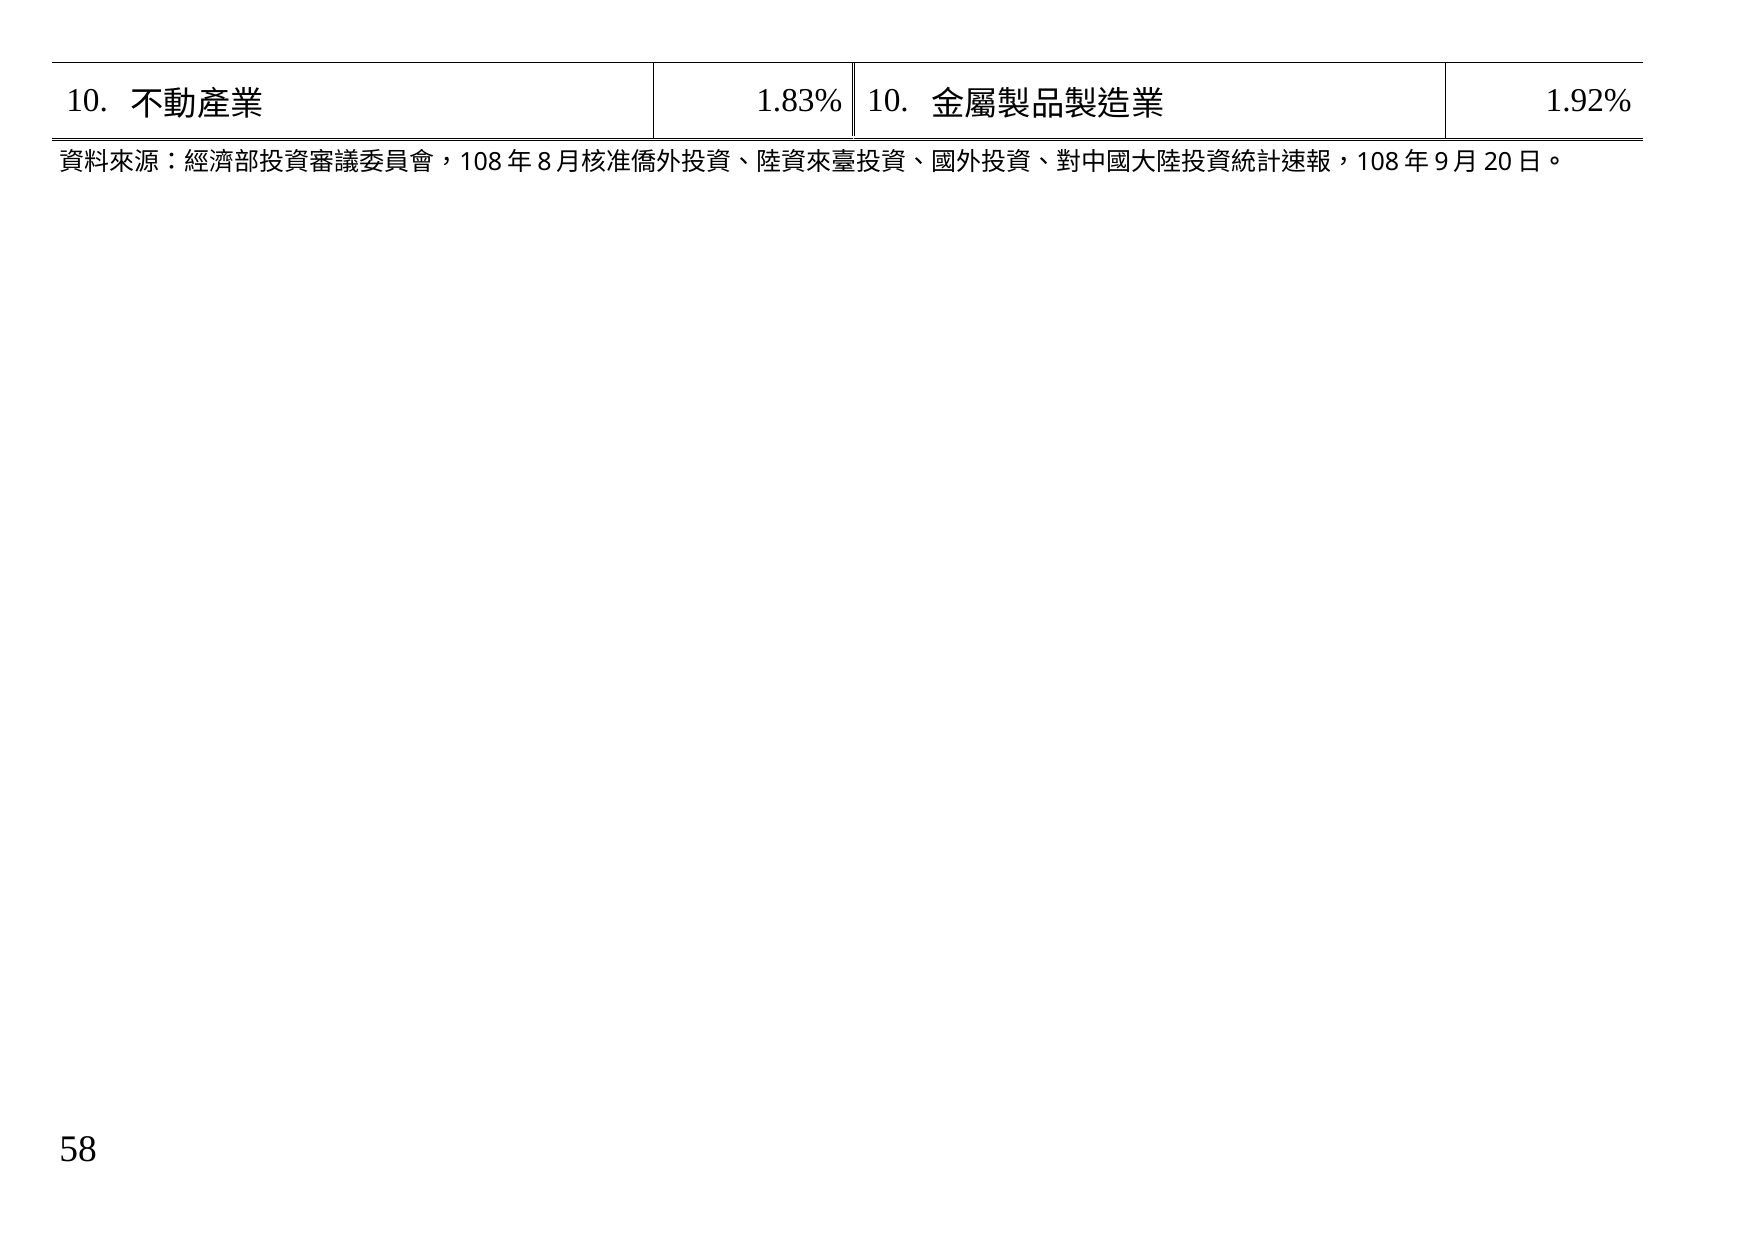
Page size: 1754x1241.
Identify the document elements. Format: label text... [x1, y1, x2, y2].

table_cell 1.92% [1446, 63, 1643, 138]
subtitle 資料來源：經濟部投資審議委員會，108年8月核准僑外投資、陸資來臺投資、國外投資、對中國大陸投資統計速報，108年9月20日。 [59, 141, 1636, 179]
table_cell 1.83% [654, 63, 853, 138]
table_cell 金屬製品製造業 [920, 63, 1445, 138]
table_cell 10. [853, 63, 920, 138]
table_cell 不動產業 [119, 63, 653, 138]
table_cell 10. [52, 63, 119, 138]
